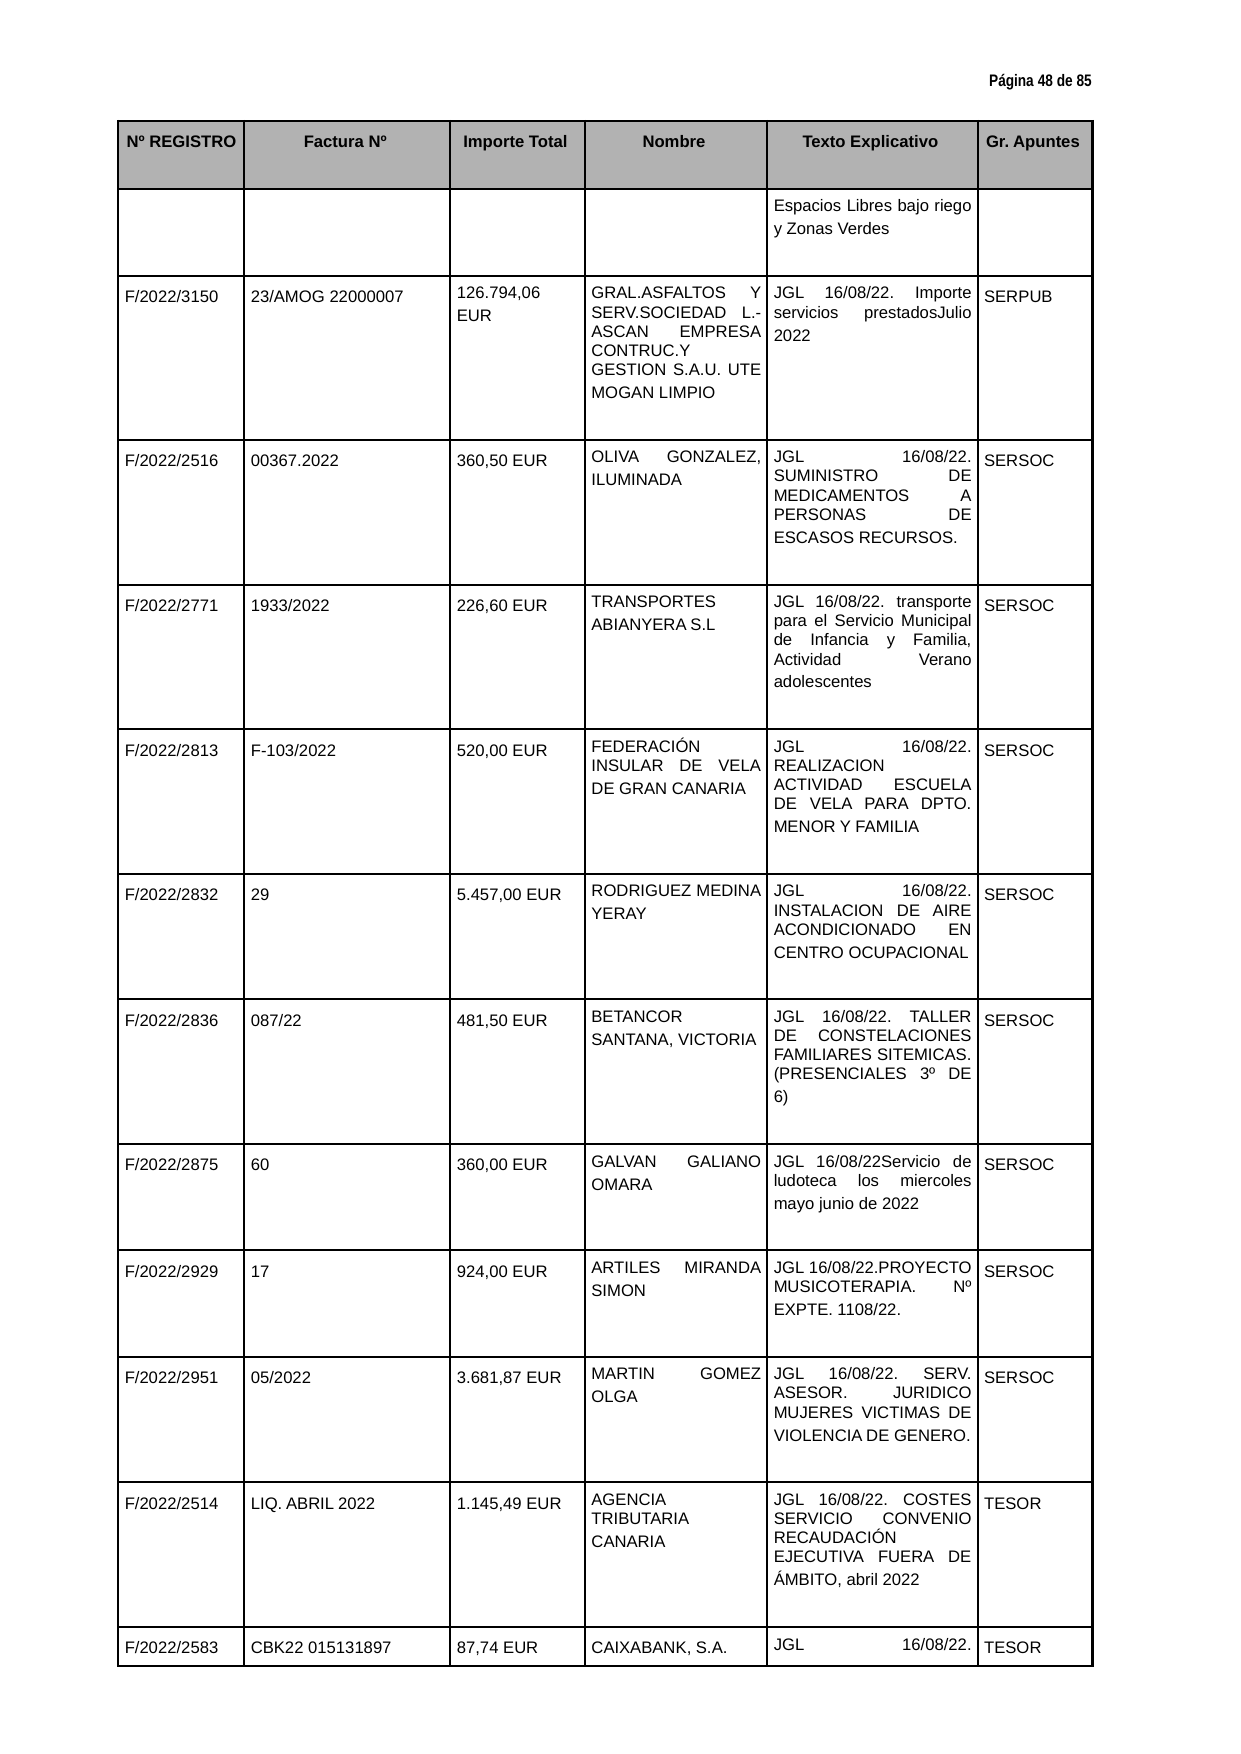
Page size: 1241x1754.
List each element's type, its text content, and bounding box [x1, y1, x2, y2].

table_cell TESOR [979, 1628, 1091, 1664]
table_cell [245, 190, 449, 275]
table_cell F/2022/2771 [119, 586, 243, 728]
table_cell OLIVA GONZALEZ, ILUMINADA [586, 441, 766, 583]
table_cell 60 [245, 1145, 449, 1249]
table_cell SERSOC [979, 1358, 1091, 1481]
table_cell Espacios Libres bajo riego y Zonas Verdes [768, 190, 977, 275]
table_cell GALVAN GALIANO OMARA [586, 1145, 766, 1249]
table_cell 87,74 EUR [451, 1628, 584, 1664]
table_cell CAIXABANK, S.A. [586, 1628, 766, 1664]
table_cell [119, 190, 243, 275]
table_cell JGL 16/08/22. TALLER DE CONSTELACIONES FAMILIARES SITEMICAS. (PRESENCIALES 3º DE 6) [768, 1000, 977, 1143]
table_cell SERSOC [979, 875, 1091, 998]
table_cell SERSOC [979, 586, 1091, 728]
table_cell F/2022/3150 [119, 277, 243, 439]
table_cell SERSOC [979, 1251, 1091, 1356]
table_cell 360,00 EUR [451, 1145, 584, 1249]
table_cell 23/AMOG 22000007 [245, 277, 449, 439]
table_cell BETANCOR SANTANA, VICTORIA [586, 1000, 766, 1143]
table_cell 1.145,49 EUR [451, 1483, 584, 1626]
table_cell 00367.2022 [245, 441, 449, 583]
table_cell SERSOC [979, 441, 1091, 583]
table_cell F/2022/2951 [119, 1358, 243, 1481]
table_cell F/2022/2813 [119, 730, 243, 873]
table_cell JGL 16/08/22Servicio de ludoteca los miercoles mayo junio de 2022 [768, 1145, 977, 1249]
table_cell F-103/2022 [245, 730, 449, 873]
table_cell SERSOC [979, 730, 1091, 873]
table_cell TRANSPORTES ABIANYERA S.L [586, 586, 766, 728]
table_cell MARTIN GOMEZ OLGA [586, 1358, 766, 1481]
table_cell SERSOC [979, 1145, 1091, 1249]
table_cell 481,50 EUR [451, 1000, 584, 1143]
table_cell 924,00 EUR [451, 1251, 584, 1356]
table_cell AGENCIA TRIBUTARIA CANARIA [586, 1483, 766, 1626]
table_cell 520,00 EUR [451, 730, 584, 873]
table_cell LIQ. ABRIL 2022 [245, 1483, 449, 1626]
table_cell 087/22 [245, 1000, 449, 1143]
table_cell JGL 16/08/22. transporte para el Servicio Municipal de Infancia y Familia, Actividad Verano adolescentes [768, 586, 977, 728]
table_cell F/2022/2832 [119, 875, 243, 998]
table_cell [586, 190, 766, 275]
table_cell JGL 16/08/22. Importe servicios prestadosJulio 2022 [768, 277, 977, 439]
table_cell 17 [245, 1251, 449, 1356]
table_cell JGL 16/08/22. REALIZACION ACTIVIDAD ESCUELA DE VELA PARA DPTO. MENOR Y FAMILIA [768, 730, 977, 873]
table_header Nombre [586, 122, 766, 188]
table_cell 226,60 EUR [451, 586, 584, 728]
table_cell F/2022/2836 [119, 1000, 243, 1143]
table_cell F/2022/2875 [119, 1145, 243, 1249]
table_cell RODRIGUEZ MEDINA YERAY [586, 875, 766, 998]
table_cell 5.457,00 EUR [451, 875, 584, 998]
table_cell JGL 16/08/22. [768, 1628, 977, 1664]
table_header Importe Total [451, 122, 584, 188]
table_cell 126.794,06 EUR [451, 277, 584, 439]
table_cell JGL 16/08/22. SERV. ASESOR. JURIDICO MUJERES VICTIMAS DE VIOLENCIA DE GENERO. [768, 1358, 977, 1481]
table_cell CBK22 015131897 [245, 1628, 449, 1664]
table_header Factura Nº [245, 122, 449, 188]
table_cell JGL 16/08/22. INSTALACION DE AIRE ACONDICIONADO EN CENTRO OCUPACIONAL [768, 875, 977, 998]
table_cell ARTILES MIRANDA SIMON [586, 1251, 766, 1356]
table_cell 3.681,87 EUR [451, 1358, 584, 1481]
table_cell JGL 16/08/22. SUMINISTRO DE MEDICAMENTOS A PERSONAS DE ESCASOS RECURSOS. [768, 441, 977, 583]
table_cell SERPUB [979, 277, 1091, 439]
table_cell 1933/2022 [245, 586, 449, 728]
table_cell 29 [245, 875, 449, 998]
table_cell [451, 190, 584, 275]
table_cell F/2022/2929 [119, 1251, 243, 1356]
table_cell 360,50 EUR [451, 441, 584, 583]
table_cell TESOR [979, 1483, 1091, 1626]
table_cell JGL 16/08/22. COSTES SERVICIO CONVENIO RECAUDACIÓN EJECUTIVA FUERA DE ÁMBITO, abril 2022 [768, 1483, 977, 1626]
table_cell F/2022/2583 [119, 1628, 243, 1664]
table_cell 05/2022 [245, 1358, 449, 1481]
table_cell F/2022/2516 [119, 441, 243, 583]
table_cell GRAL.ASFALTOS Y SERV.SOCIEDAD L.- ASCAN EMPRESA CONTRUC.Y GESTION S.A.U. UTE MOGAN LIMPIO [586, 277, 766, 439]
table_header Gr. Apuntes [979, 122, 1091, 188]
table_header Nº REGISTRO [119, 122, 243, 188]
table_cell F/2022/2514 [119, 1483, 243, 1626]
table_cell [979, 190, 1091, 275]
table_cell JGL 16/08/22.PROYECTO MUSICOTERAPIA. Nº EXPTE. 1108/22. [768, 1251, 977, 1356]
table_header Texto Explicativo [768, 122, 977, 188]
table_cell FEDERACIÓN INSULAR DE VELA DE GRAN CANARIA [586, 730, 766, 873]
table_cell SERSOC [979, 1000, 1091, 1143]
